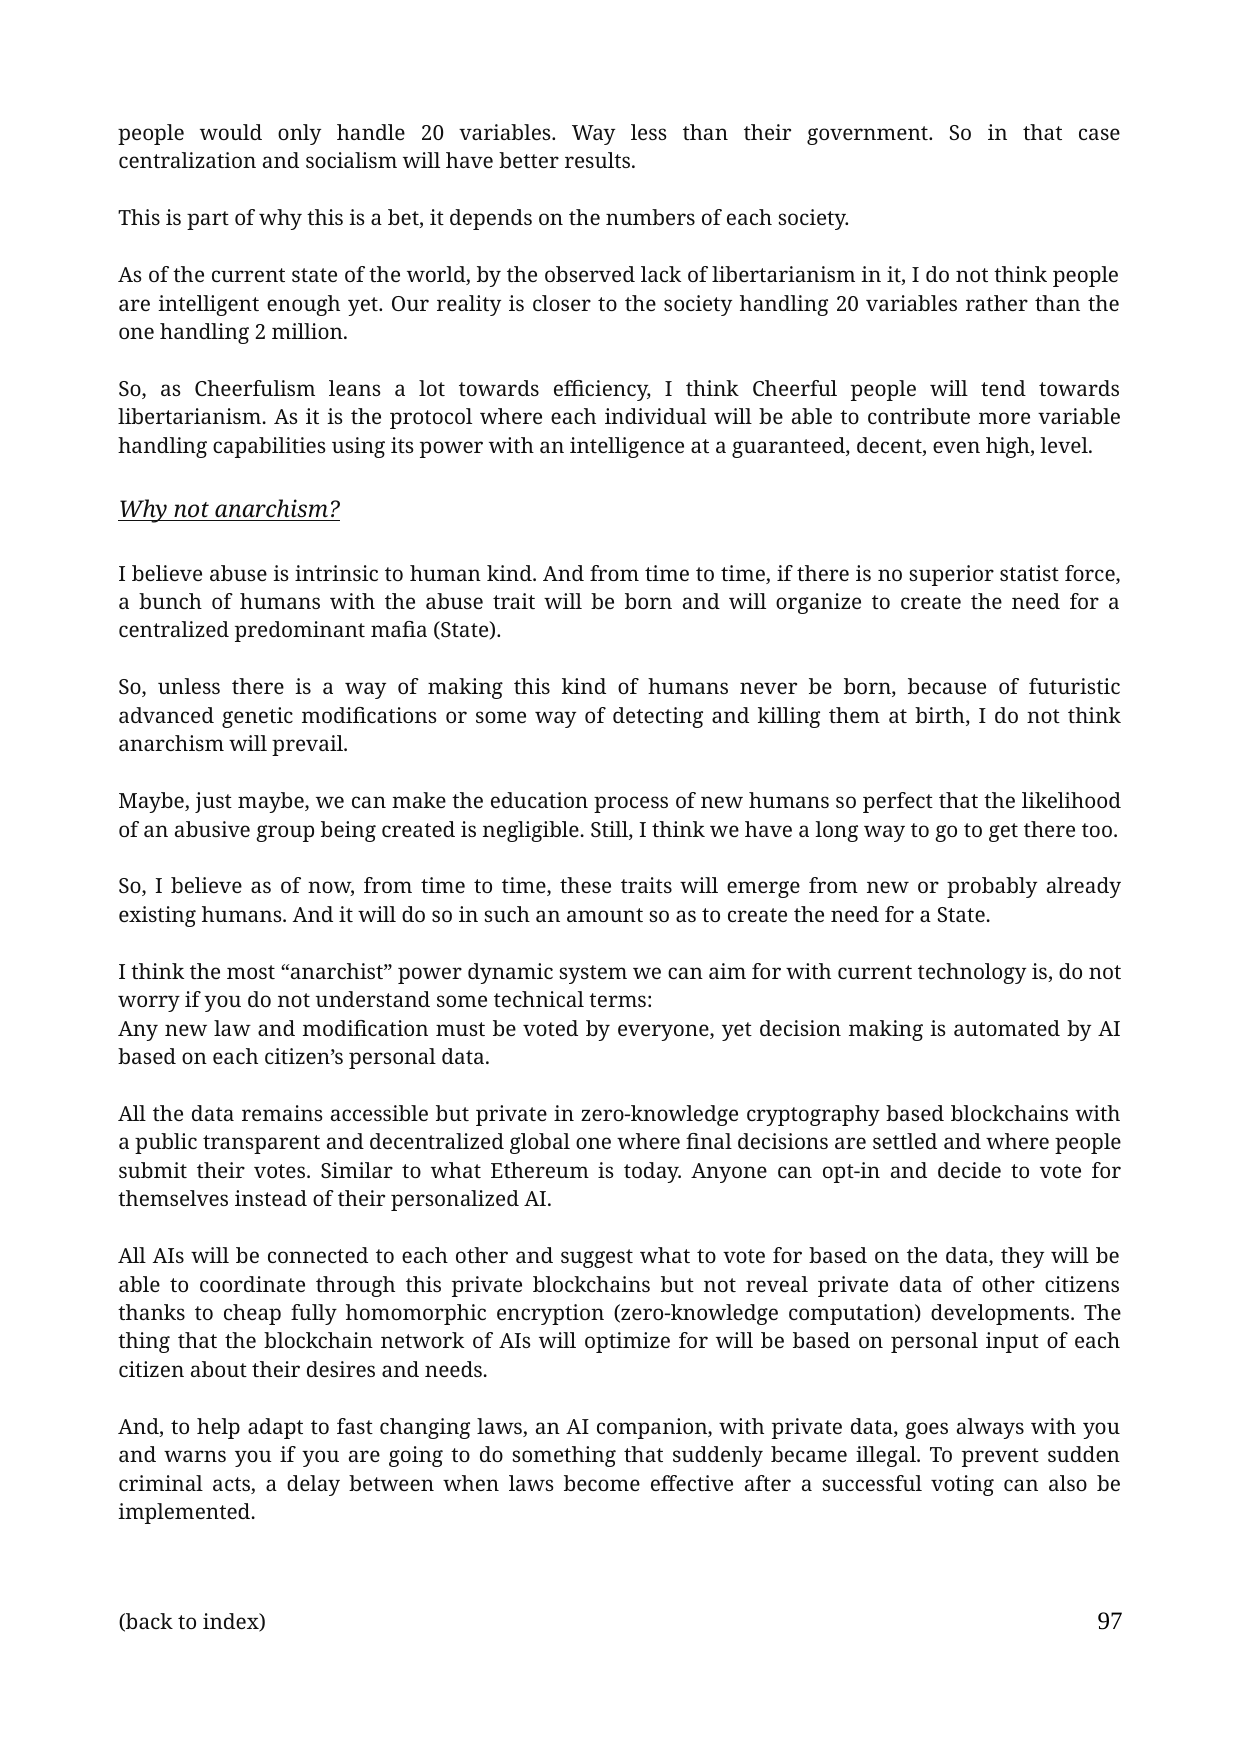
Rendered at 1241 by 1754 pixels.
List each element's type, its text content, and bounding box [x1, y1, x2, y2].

text So, as Cheerfulism leans a lot towards efficiency, I think Cheerful people will tend towards libertarianism. As it is the protocol where each individual will be able to contribute more variable handling capabilities using its power with an intelligence at a guaranteed, decent, even high, level. [118, 374, 1122, 459]
text Why not anarchism? [118, 493, 1122, 525]
text Any new law and modification must be voted by everyone, yet decision making is automated by AI based on each citizen’s personal data. [118, 1014, 1122, 1071]
text people would only handle 20 variables. Way less than their government. So in that case centralization and socialism will have better results. [118, 118, 1122, 175]
text I believe abuse is intrinsic to human kind. And from time to time, if there is no superior statist force, a bunch of humans with the abuse trait will be born and will organize to create the need for a centralized predominant mafia (State). [118, 559, 1122, 644]
text All the data remains accessible but private in zero-knowledge cryptography based blockchains with a public transparent and decentralized global one where final decisions are settled and where people submit their votes. Similar to what Ethereum is today. Anyone can opt-in and decide to vote for themselves instead of their personalized AI. [118, 1099, 1122, 1213]
text All AIs will be connected to each other and suggest what to vote for based on the data, they will be able to coordinate through this private blockchains but not reveal private data of other citizens thanks to cheap fully homomorphic encryption (zero-knowledge computation) developments. The thing that the blockchain network of AIs will optimize for will be based on personal input of each citizen about their desires and needs. [118, 1241, 1122, 1383]
text I think the most “anarchist” power dynamic system we can aim for with current technology is, do not worry if you do not understand some technical terms: [118, 957, 1122, 1014]
text So, I believe as of now, from time to time, these traits will emerge from new or probably already existing humans. And it will do so in such an amount so as to create the need for a State. [118, 872, 1122, 928]
text So, unless there is a way of making this kind of humans never be born, because of futuristic advanced genetic modifications or some way of detecting and killing them at birth, I do not think anarchism will prevail. [118, 672, 1122, 758]
text As of the current state of the world, by the observed lack of libertarianism in it, I do not think people are intelligent enough yet. Our reality is closer to the society handling 20 variables rather than the one handling 2 million. [118, 260, 1122, 346]
text And, to help adapt to fast changing laws, an AI companion, with private data, goes always with you and warns you if you are going to do something that suddenly became illegal. To prevent sudden criminal acts, a delay between when laws become effective after a successful voting can also be implemented. [118, 1412, 1122, 1526]
text Maybe, just maybe, we can make the education process of new humans so perfect that the likelihood of an abusive group being created is negligible. Still, I think we have a long way to go to get there too. [118, 786, 1122, 843]
text This is part of why this is a bet, it depends on the numbers of each society. [118, 203, 1122, 232]
